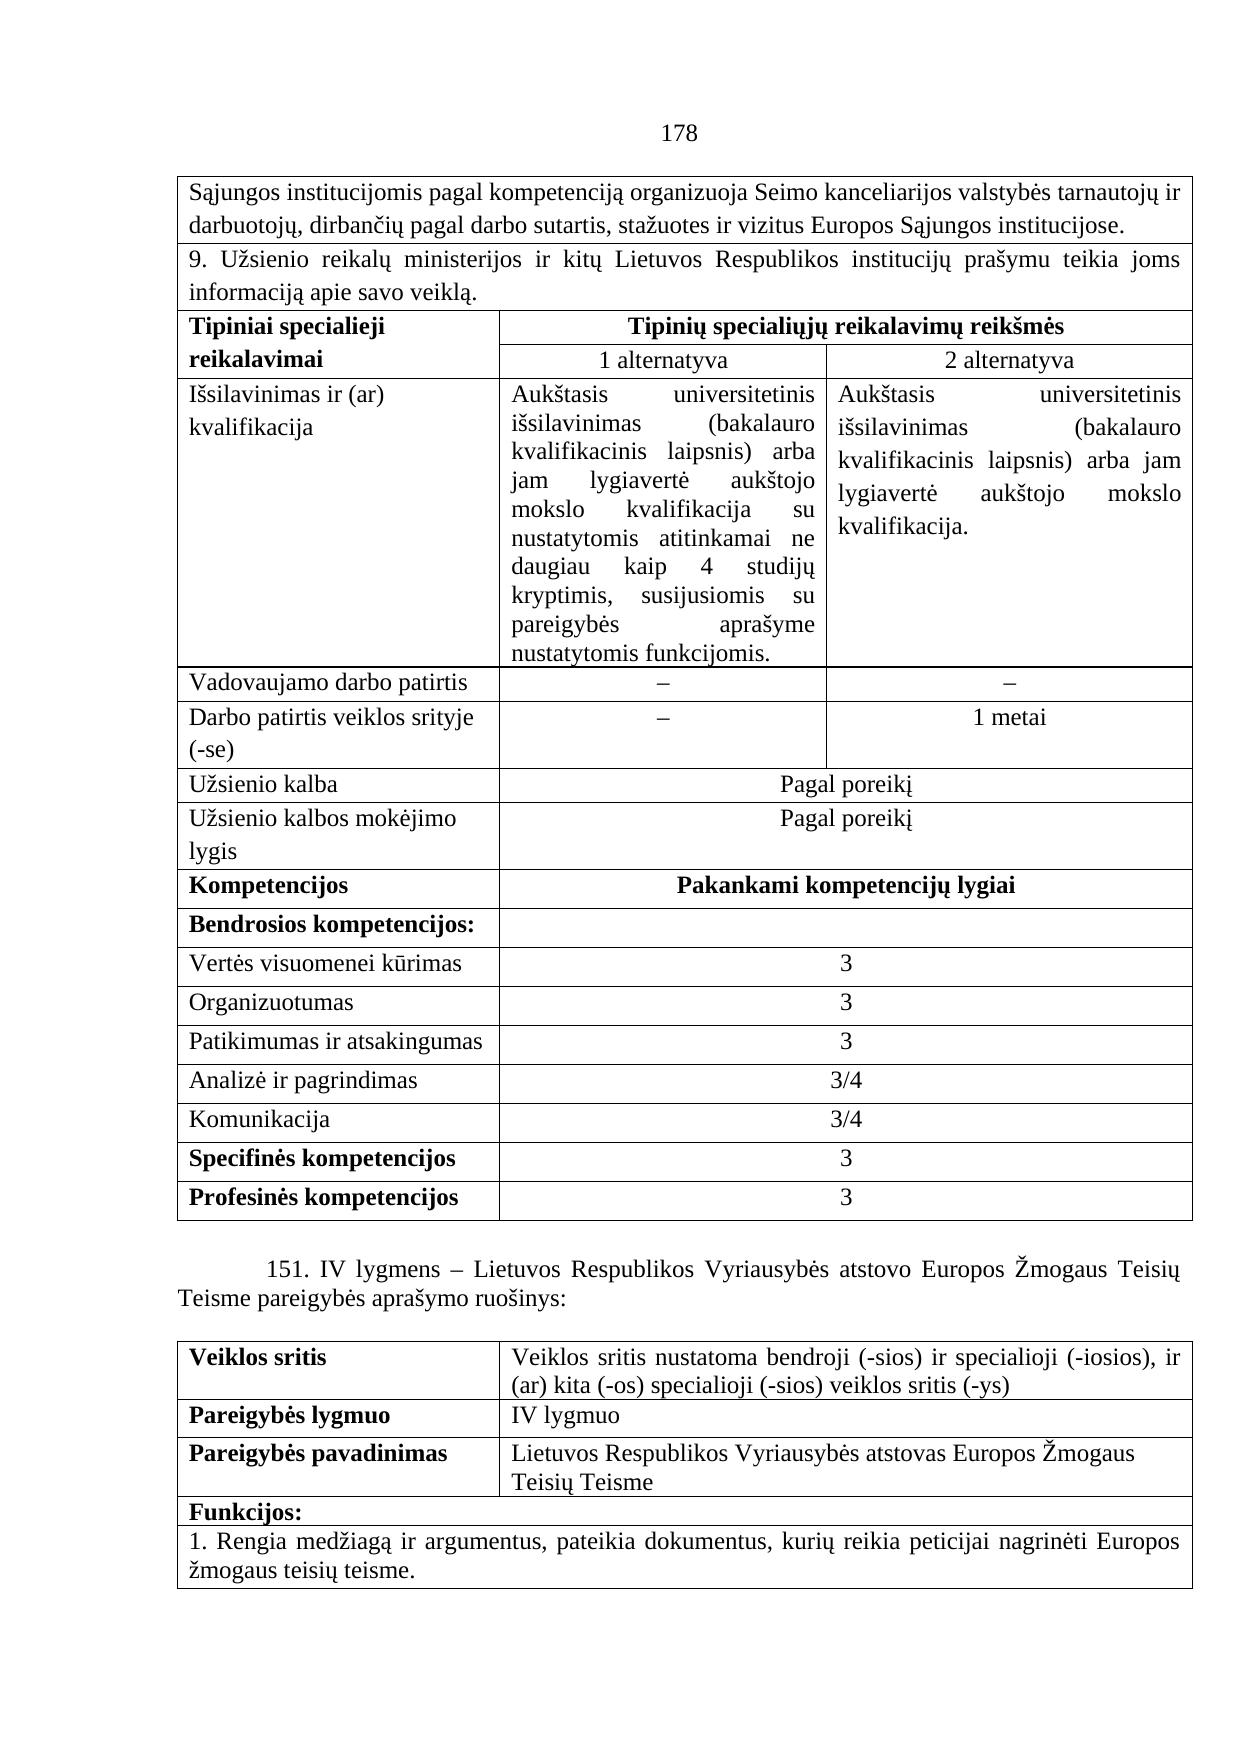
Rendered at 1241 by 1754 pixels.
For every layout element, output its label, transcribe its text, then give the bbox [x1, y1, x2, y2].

table_cell Pagal poreikį [500, 769, 1192, 802]
table_cell Aukštasis universitetinis išsilavinimas (bakalauro kvalifikacinis laipsnis) arba jam lygiavertė aukštojo mokslo kvalifikacija. [827, 379, 1192, 666]
table_cell – [500, 668, 826, 701]
table_cell Užsienio kalbos mokėjimo lygis [178, 803, 499, 869]
table_cell Išsilavinimas ir (ar) kvalifikacija [178, 379, 499, 666]
table_cell Kompetencijos [178, 870, 499, 908]
table_cell Užsienio kalba [178, 769, 499, 802]
table_cell 3 [500, 1182, 1192, 1220]
table_cell 3 [500, 987, 1192, 1025]
table_cell Vadovaujamo darbo patirtis [178, 668, 499, 701]
table_cell Analizė ir pagrindimas [178, 1065, 499, 1103]
table_cell Vertės visuomenei kūrimas [178, 948, 499, 986]
table_cell 3/4 [500, 1104, 1192, 1142]
table_cell Darbo patirtis veiklos srityje (-se) [178, 702, 499, 768]
table_cell Organizuotumas [178, 987, 499, 1025]
table_cell – [500, 702, 826, 768]
table_cell 3 [500, 1143, 1192, 1181]
table_cell Pareigybės lygmuo [178, 1400, 499, 1437]
table_header Veiklos sritis nustatoma bendroji (-sios) ir specialioji (-iosios), ir (ar) kita (-os) specialioji (-sios) veiklos sritis (-ys) [500, 1342, 1192, 1399]
table_cell Funkcijos: [178, 1497, 1192, 1525]
table_cell Tipinių specialiųjų reikalavimų reikšmės [500, 311, 1192, 344]
table_cell Profesinės kompetencijos [178, 1182, 499, 1220]
table_cell Lietuvos Respublikos Vyriausybės atstovas Europos Žmogaus Teisių Teisme [500, 1438, 1192, 1496]
table_cell IV lygmuo [500, 1400, 1192, 1437]
table_cell Sąjungos institucijomis pagal kompetenciją organizuoja Seimo kanceliarijos valstybės tarnautojų ir darbuotojų, dirbančių pagal darbo sutartis, stažuotes ir vizitus Europos Sąjungos institucijose. [178, 177, 1192, 243]
table_cell [500, 909, 1192, 947]
table_cell 3 [500, 948, 1192, 986]
table_cell Tipiniai specialieji reikalavimai [178, 311, 499, 378]
table_cell 3/4 [500, 1065, 1192, 1103]
table_cell Bendrosios kompetencijos: [178, 909, 499, 947]
table_cell Pagal poreikį [500, 803, 1192, 869]
table_cell Aukštasis universitetinis išsilavinimas (bakalauro kvalifikacinis laipsnis) arba jam lygiavertė aukštojo mokslo kvalifikacija su nustatytomis atitinkamai ne daugiau kaip 4 studijų kryptimis, susijusiomis su pareigybės aprašyme nustatytomis funkcijomis. [500, 379, 826, 666]
table_cell Pareigybės pavadinimas [178, 1438, 499, 1496]
table_cell 3 [500, 1026, 1192, 1064]
table_header Veiklos sritis [178, 1342, 499, 1399]
table_cell 1 alternatyva [500, 345, 826, 378]
table_cell 9. Užsienio reikalų ministerijos ir kitų Lietuvos Respublikos institucijų prašymu teikia joms informaciją apie savo veiklą. [178, 244, 1192, 310]
table_cell 2 alternatyva [827, 345, 1192, 378]
table_cell Pakankami kompetencijų lygiai [500, 870, 1192, 908]
table_cell Patikimumas ir atsakingumas [178, 1026, 499, 1064]
table_cell – [827, 668, 1192, 701]
table_cell 1 metai [827, 702, 1192, 768]
table_cell Komunikacija [178, 1104, 499, 1142]
table_cell 1. Rengia medžiagą ir argumentus, pateikia dokumentus, kurių reikia peticijai nagrinėti Europos žmogaus teisių teisme. [178, 1526, 1192, 1588]
text 151. IV lygmens – Lietuvos Respublikos Vyriausybės atstovo Europos Žmogaus Teisių Teisme pareigybės aprašymo ruošinys: [177, 1254, 1181, 1312]
table_cell Specifinės kompetencijos [178, 1143, 499, 1181]
